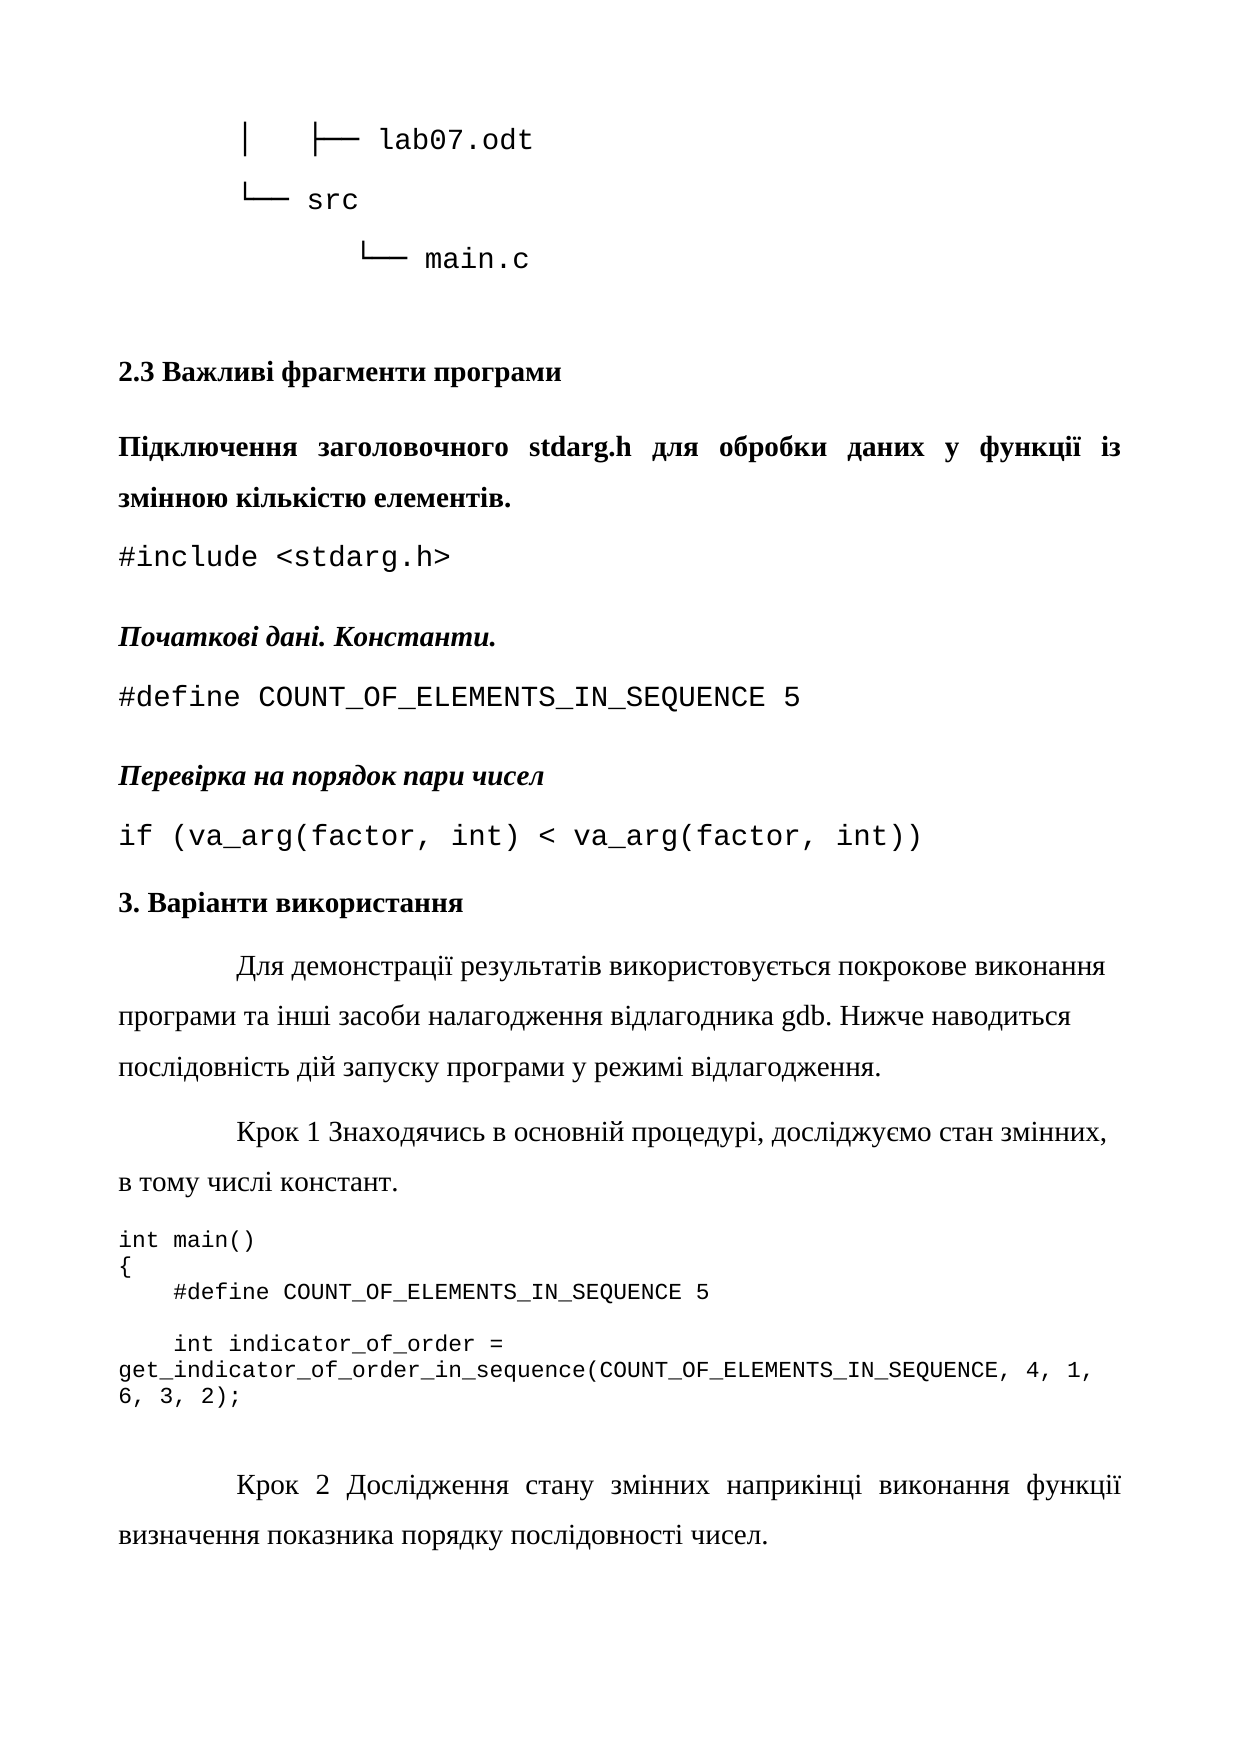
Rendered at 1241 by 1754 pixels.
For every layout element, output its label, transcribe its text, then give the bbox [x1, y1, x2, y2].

text Крок 2 Дослідження стану змінних наприкінці виконання функції визначення показника порядку послідовності чисел. [118, 1467, 1122, 1551]
text 3. Варіанти використання [118, 885, 1122, 919]
text └── src [118, 178, 1122, 218]
text Крок 1 Знаходячись в основній процедурі, досліджуємо стан змінних, в тому числі констант. [118, 1114, 1122, 1197]
text Для демонстрації результатів використовується покрокове виконання програми та інші засоби налагодження відлагодника gdb. Нижче наводиться послідовність дій запуску програми у режимі відлагодження. [118, 948, 1122, 1082]
text Початкові дані. Константи. [118, 619, 1122, 653]
text if (va_arg(factor, int) < va_arg(factor, int)) [118, 821, 1122, 854]
text int indicator_of_order = get_indicator_of_order_in_sequence(COUNT_OF_ELEMENTS_IN_SEQUENCE, 4, 1, 6, 3, 2); [118, 1333, 1122, 1410]
text int main() [118, 1229, 1122, 1255]
text │ ├── lab07.odt [118, 118, 1122, 158]
text #define COUNT_OF_ELEMENTS_IN_SEQUENCE 5 [118, 682, 1122, 715]
text └── main.c [118, 238, 1122, 278]
text Підключення заголовочного stdarg.h для обробки даних у функції із змінною кількістю елементів. [118, 429, 1122, 513]
text { [118, 1255, 1122, 1281]
text #define COUNT_OF_ELEMENTS_IN_SEQUENCE 5 [118, 1281, 1122, 1307]
text Перевірка на порядок пари чисел [118, 758, 1122, 792]
text #include <stdarg.h> [118, 542, 1122, 576]
text 2.3 Важливі фрагменти програми [118, 354, 1122, 388]
